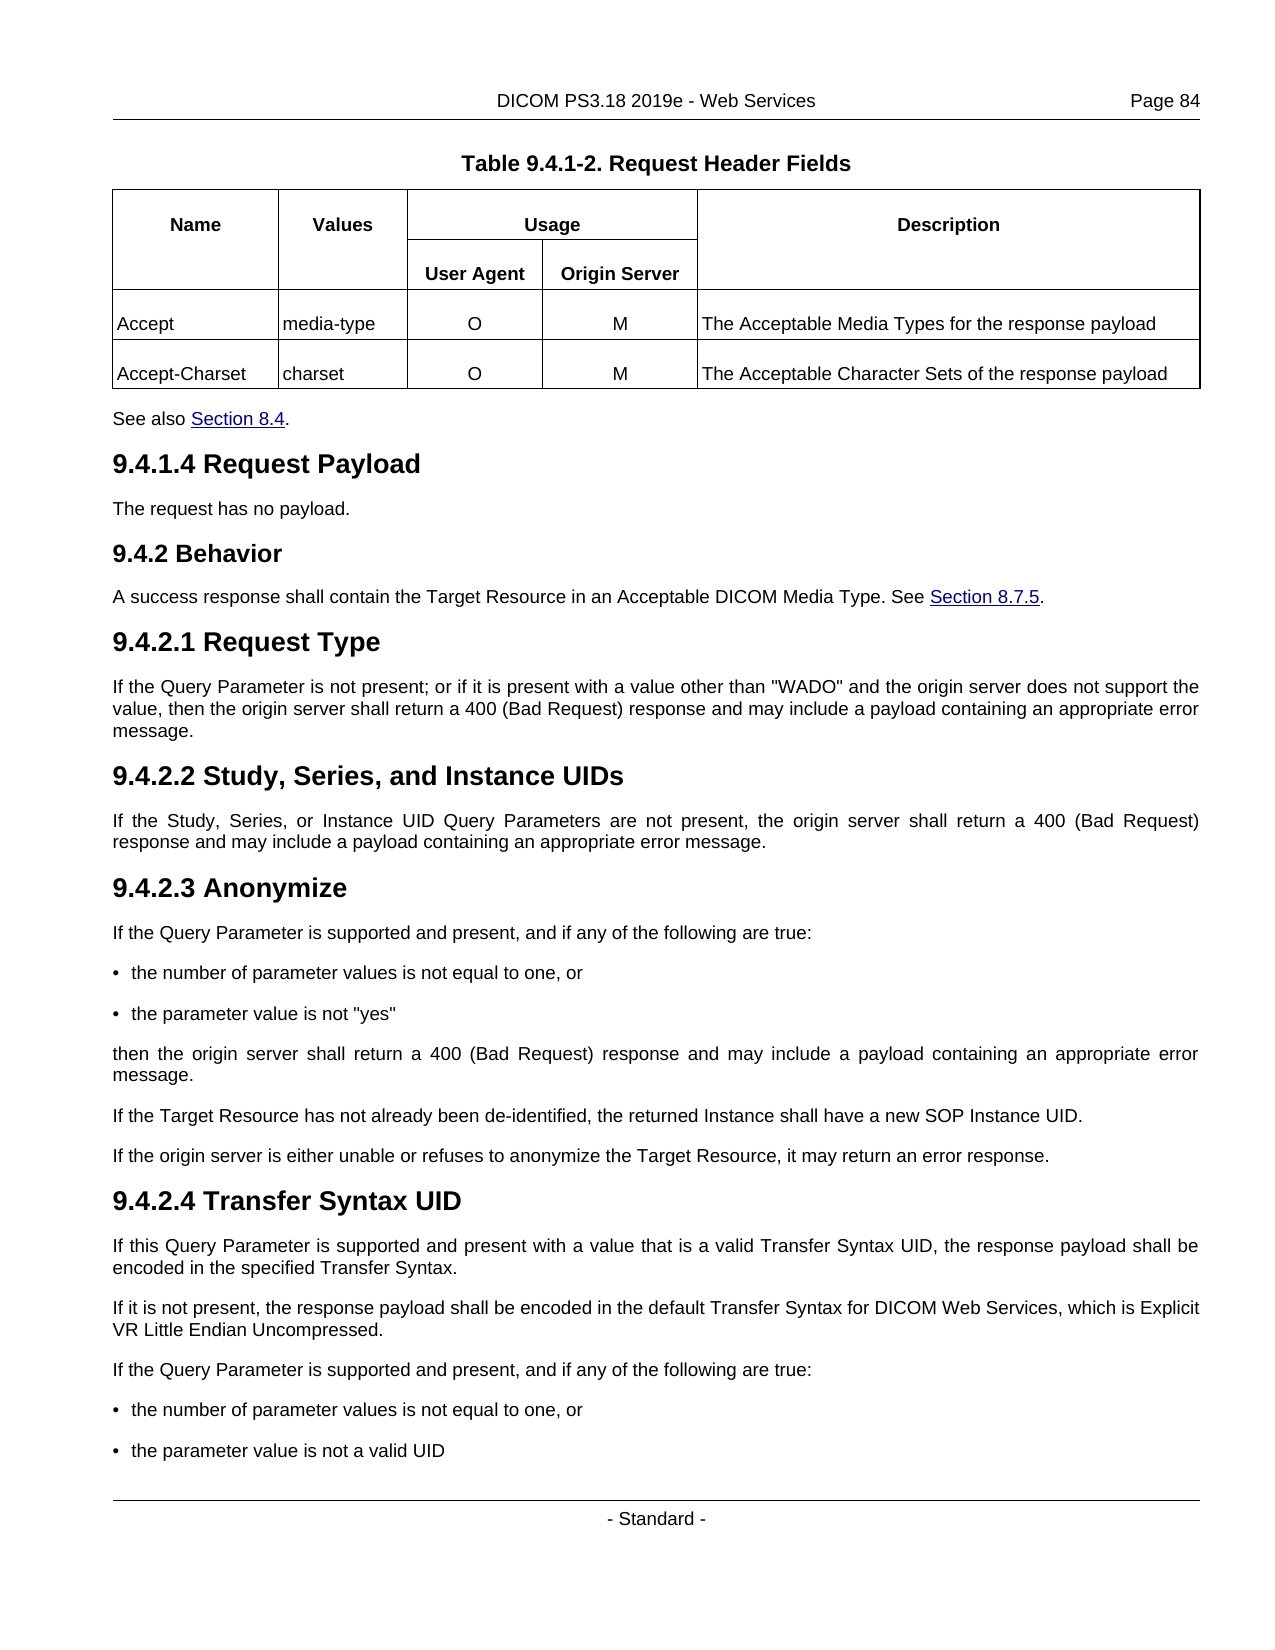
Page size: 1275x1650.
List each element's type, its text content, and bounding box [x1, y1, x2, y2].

text If the Query Parameter is supported and present, and if any of the following are true: [112, 922, 1200, 943]
table_header Name [113, 190, 278, 289]
text If this Query Parameter is supported and present with a value that is a valid Transfer Syntax UID, the response payload shall be encoded in the specified Transfer Syntax. [112, 1235, 1200, 1278]
text 9.4.2.2 Study, Series, and Instance UIDs [112, 760, 1200, 791]
table_header Usage [408, 190, 697, 239]
text 9.4.2.3 Anonymize [112, 872, 1200, 903]
text • the parameter value is not a valid UID [112, 1439, 1200, 1461]
text 9.4.1.4 Request Payload [112, 448, 1200, 479]
text • the number of parameter values is not equal to one, or [112, 962, 1200, 983]
table_cell Accept-Charset [113, 340, 278, 388]
text If the origin server is either unable or refuses to anonymize the Target Resource, it may return an error response. [112, 1145, 1200, 1166]
text then the origin server shall return a 400 (Bad Request) response and may include a payload containing an appropriate error message. [112, 1043, 1200, 1086]
text If it is not present, the response payload shall be encoded in the default Transfer Syntax for DICOM Web Services, which is Explicit VR Little Endian Uncompressed. [112, 1297, 1200, 1340]
text • the parameter value is not "yes" [112, 1002, 1200, 1024]
text If the Query Parameter is not present; or if it is present with a value other than "WADO" and the origin server does not support the value, then the origin server shall return a 400 (Bad Request) response and may include a payload containing an appropriate error message. [112, 676, 1200, 741]
text The request has no payload. [112, 498, 1200, 520]
table_cell Origin Server [543, 240, 697, 289]
table_header Values [279, 190, 407, 289]
table_cell The Acceptable Media Types for the response payload [698, 290, 1199, 338]
table_header Description [698, 190, 1199, 289]
text If the Study, Series, or Instance UID Query Parameters are not present, the origin server shall return a 400 (Bad Request) response and may include a payload containing an appropriate error message. [112, 810, 1200, 853]
text • the number of parameter values is not equal to one, or [112, 1399, 1200, 1421]
table_cell O [408, 290, 542, 338]
text 9.4.2.4 Transfer Syntax UID [112, 1185, 1200, 1216]
table_cell The Acceptable Character Sets of the response payload [698, 340, 1199, 388]
table_cell Accept [113, 290, 278, 338]
table_cell User Agent [408, 240, 542, 289]
table_cell charset [279, 340, 407, 388]
text 9.4.2.1 Request Type [112, 626, 1200, 658]
text If the Target Resource has not already been de-identified, the returned Instance shall have a new SOP Instance UID. [112, 1104, 1200, 1126]
table_cell M [543, 340, 697, 388]
table_cell O [408, 340, 542, 388]
text 9.4.2 Behavior [112, 538, 1200, 567]
text If the Query Parameter is supported and present, and if any of the following are true: [112, 1359, 1200, 1380]
text Table 9.4.1-2. Request Header Fields [112, 150, 1200, 176]
table_cell media-type [279, 290, 407, 338]
table_cell M [543, 290, 697, 338]
text A success response shall contain the Target Resource in an Acceptable DICOM Media Type. See Section 8.7.5. [112, 586, 1200, 608]
text See also Section 8.4. [112, 408, 1200, 429]
